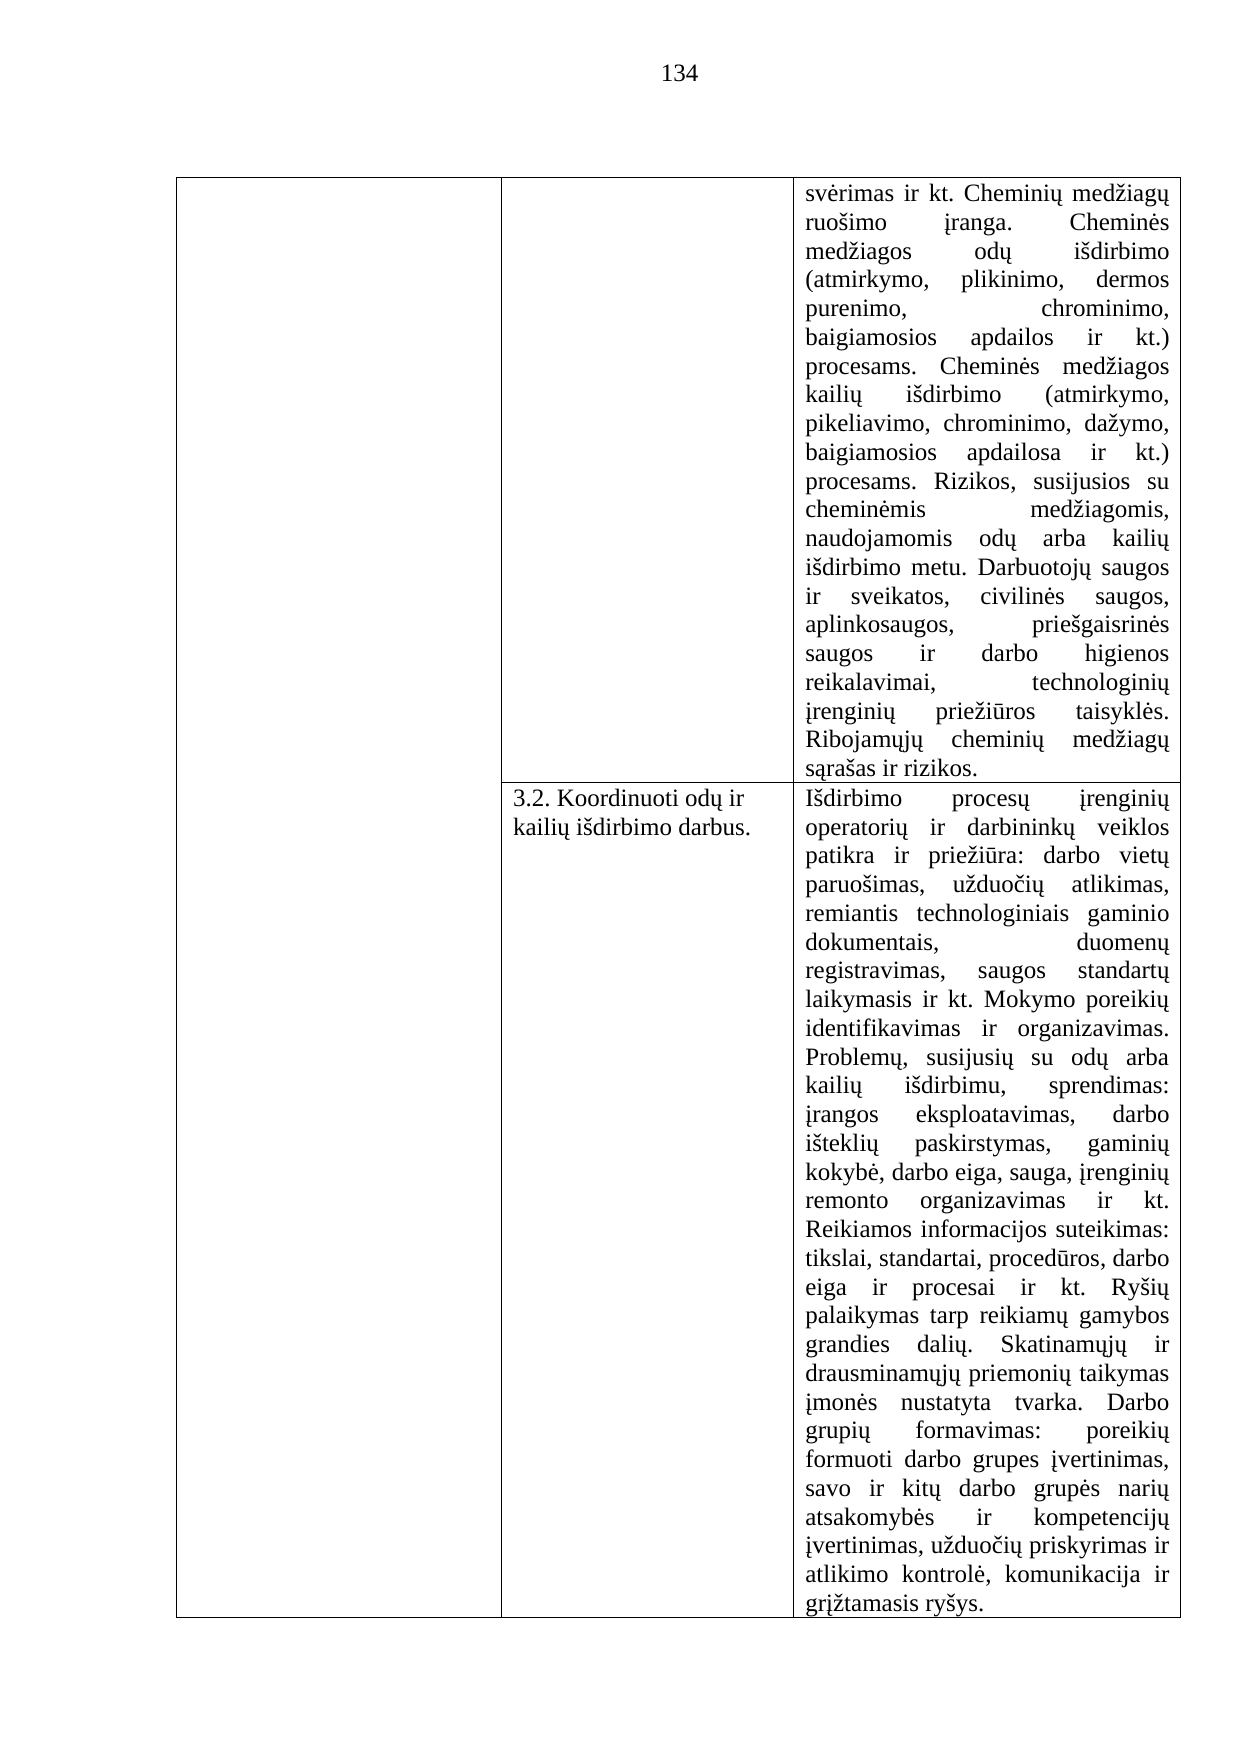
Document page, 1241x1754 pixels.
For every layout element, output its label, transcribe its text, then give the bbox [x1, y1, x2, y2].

table_cell [177, 178, 501, 1617]
table_cell svėrimas ir kt. Cheminių medžiagų ruošimo įranga. Cheminės medžiagos odų išdirbimo (atmirkymo, plikinimo, dermos purenimo, chrominimo, baigiamosios apdailos ir kt.) procesams. Cheminės medžiagos kailių išdirbimo (atmirkymo, pikeliavimo, chrominimo, dažymo, baigiamosios apdailosa ir kt.) procesams. Rizikos, susijusios su cheminėmis medžiagomis, naudojamomis odų arba kailių išdirbimo metu. Darbuotojų saugos ir sveikatos, civilinės saugos, aplinkosaugos, priešgaisrinės saugos ir darbo higienos reikalavimai, technologinių įrenginių priežiūros taisyklės. Ribojamųjų cheminių medžiagų sąrašas ir rizikos. [794, 178, 1180, 782]
table_cell 3.2. Koordinuoti odų ir kailių išdirbimo darbus. [502, 783, 793, 1617]
table_cell Išdirbimo procesų įrenginių operatorių ir darbininkų veiklos patikra ir priežiūra: darbo vietų paruošimas, užduočių atlikimas, remiantis technologiniais gaminio dokumentais, duomenų registravimas, saugos standartų laikymasis ir kt. Mokymo poreikių identifikavimas ir organizavimas. Problemų, susijusių su odų arba kailių išdirbimu, sprendimas: įrangos eksploatavimas, darbo išteklių paskirstymas, gaminių kokybė, darbo eiga, sauga, įrenginių remonto organizavimas ir kt. Reikiamos informacijos suteikimas: tikslai, standartai, procedūros, darbo eiga ir procesai ir kt. Ryšių palaikymas tarp reikiamų gamybos grandies dalių. Skatinamųjų ir drausminamųjų priemonių taikymas įmonės nustatyta tvarka. Darbo grupių formavimas: poreikių formuoti darbo grupes įvertinimas, savo ir kitų darbo grupės narių atsakomybės ir kompetencijų įvertinimas, užduočių priskyrimas ir atlikimo kontrolė, komunikacija ir grįžtamasis ryšys. [794, 783, 1180, 1617]
table_cell [502, 178, 793, 782]
